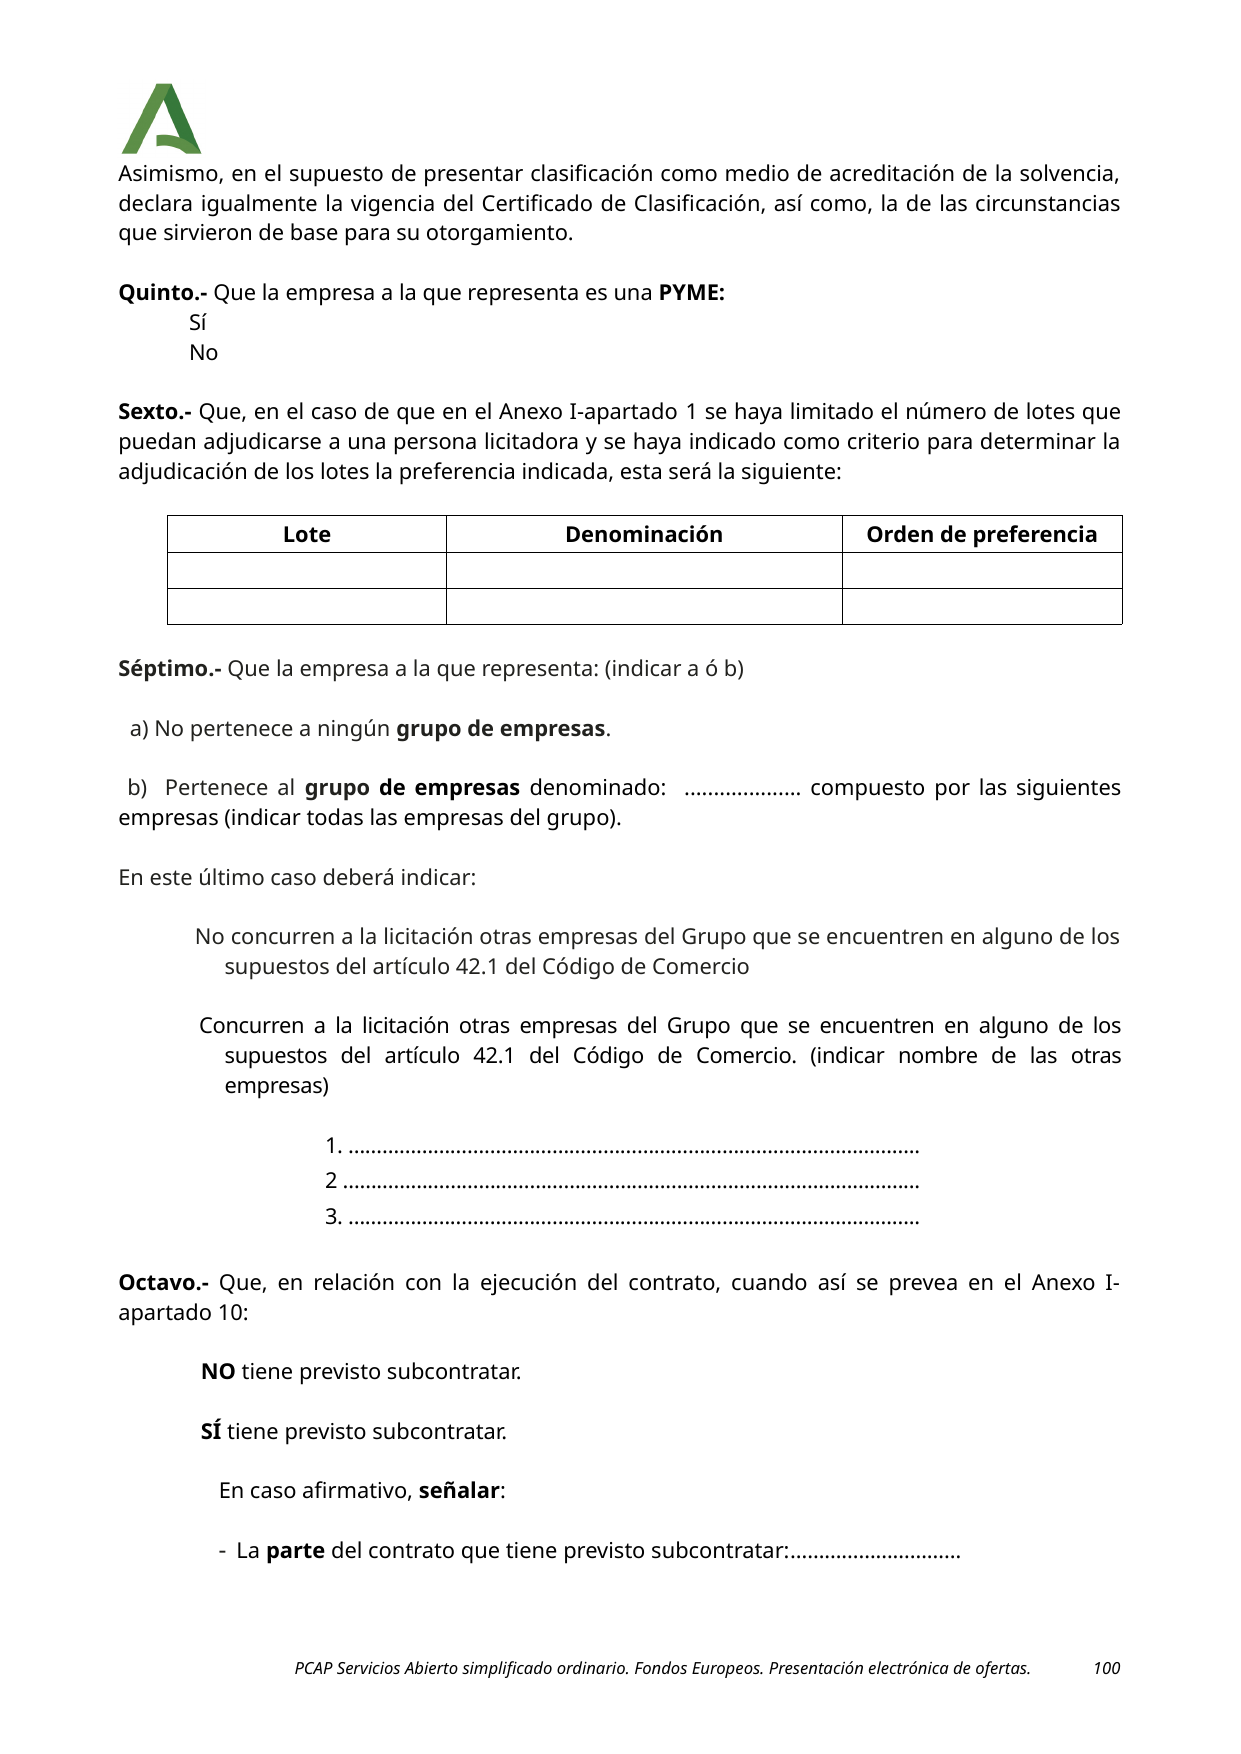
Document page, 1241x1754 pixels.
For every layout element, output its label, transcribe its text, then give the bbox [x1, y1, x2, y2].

text 2 ………………………………………………………………………………………... [325, 1165, 1122, 1195]
table_cell [447, 589, 842, 624]
table_cell [843, 589, 1122, 624]
text 1. ……………………………………………………………………………………….. [325, 1130, 1122, 1159]
table_cell [168, 553, 446, 588]
text No [189, 337, 1122, 366]
text Concurren a la licitación otras empresas del Grupo que se encuentren en alguno de los supuestos del artículo 42.1 del Código de Comercio. (indicar nombre de las otras empresas) [189, 1011, 1122, 1100]
picture [117, 79, 206, 158]
table_cell [843, 553, 1122, 588]
text Octavo.- Que, en relación con la ejecución del contrato, cuando así se prevea en el Anexo I-apartado 10: [118, 1267, 1122, 1326]
table_cell [447, 553, 842, 588]
text Asimismo, en el supuesto de presentar clasificación como medio de acreditación de la solvencia, declara igualmente la vigencia del Certificado de Clasificación, así como, la de las circunstancias que sirvieron de base para su otorgamiento. [118, 153, 1122, 247]
text No concurren a la licitación otras empresas del Grupo que se encuentren en alguno de los supuestos del artículo 42.1 del Código de Comercio [189, 921, 1122, 981]
list La parte del contrato que tiene previsto subcontratar:………………………… [218, 1535, 1122, 1564]
table_header Denominación [447, 516, 842, 551]
text 3. ……………………………………………………………………………………….. [325, 1201, 1122, 1231]
text SÍ tiene previsto subcontratar. [195, 1416, 1122, 1445]
text En este último caso deberá indicar: [118, 862, 1122, 891]
text Séptimo.- Que la empresa a la que representa: (indicar a ó b) [118, 653, 1122, 683]
text a) No pertenece a ningún grupo de empresas. [118, 713, 1122, 742]
text Sexto.- Que, en el caso de que en el Anexo I-apartado 1 se haya limitado el número de lotes que puedan adjudicarse a una persona licitadora y se haya indicado como criterio para determinar la adjudicación de los lotes la preferencia indicada, esta será la siguiente: [118, 396, 1122, 486]
text b) Pertenece al grupo de empresas denominado: .................... compuesto por las siguientes empresas (indicar todas las empresas del grupo). [118, 772, 1122, 832]
text NO tiene previsto subcontratar. [195, 1356, 1122, 1386]
text Quinto.- Que la empresa a la que representa es una PYME: [118, 277, 1122, 307]
table_cell [168, 589, 446, 624]
table_header Orden de preferencia [843, 516, 1122, 551]
text Sí [189, 307, 1122, 337]
text En caso afirmativo, señalar: [159, 1475, 1122, 1505]
table_header Lote [168, 516, 446, 551]
